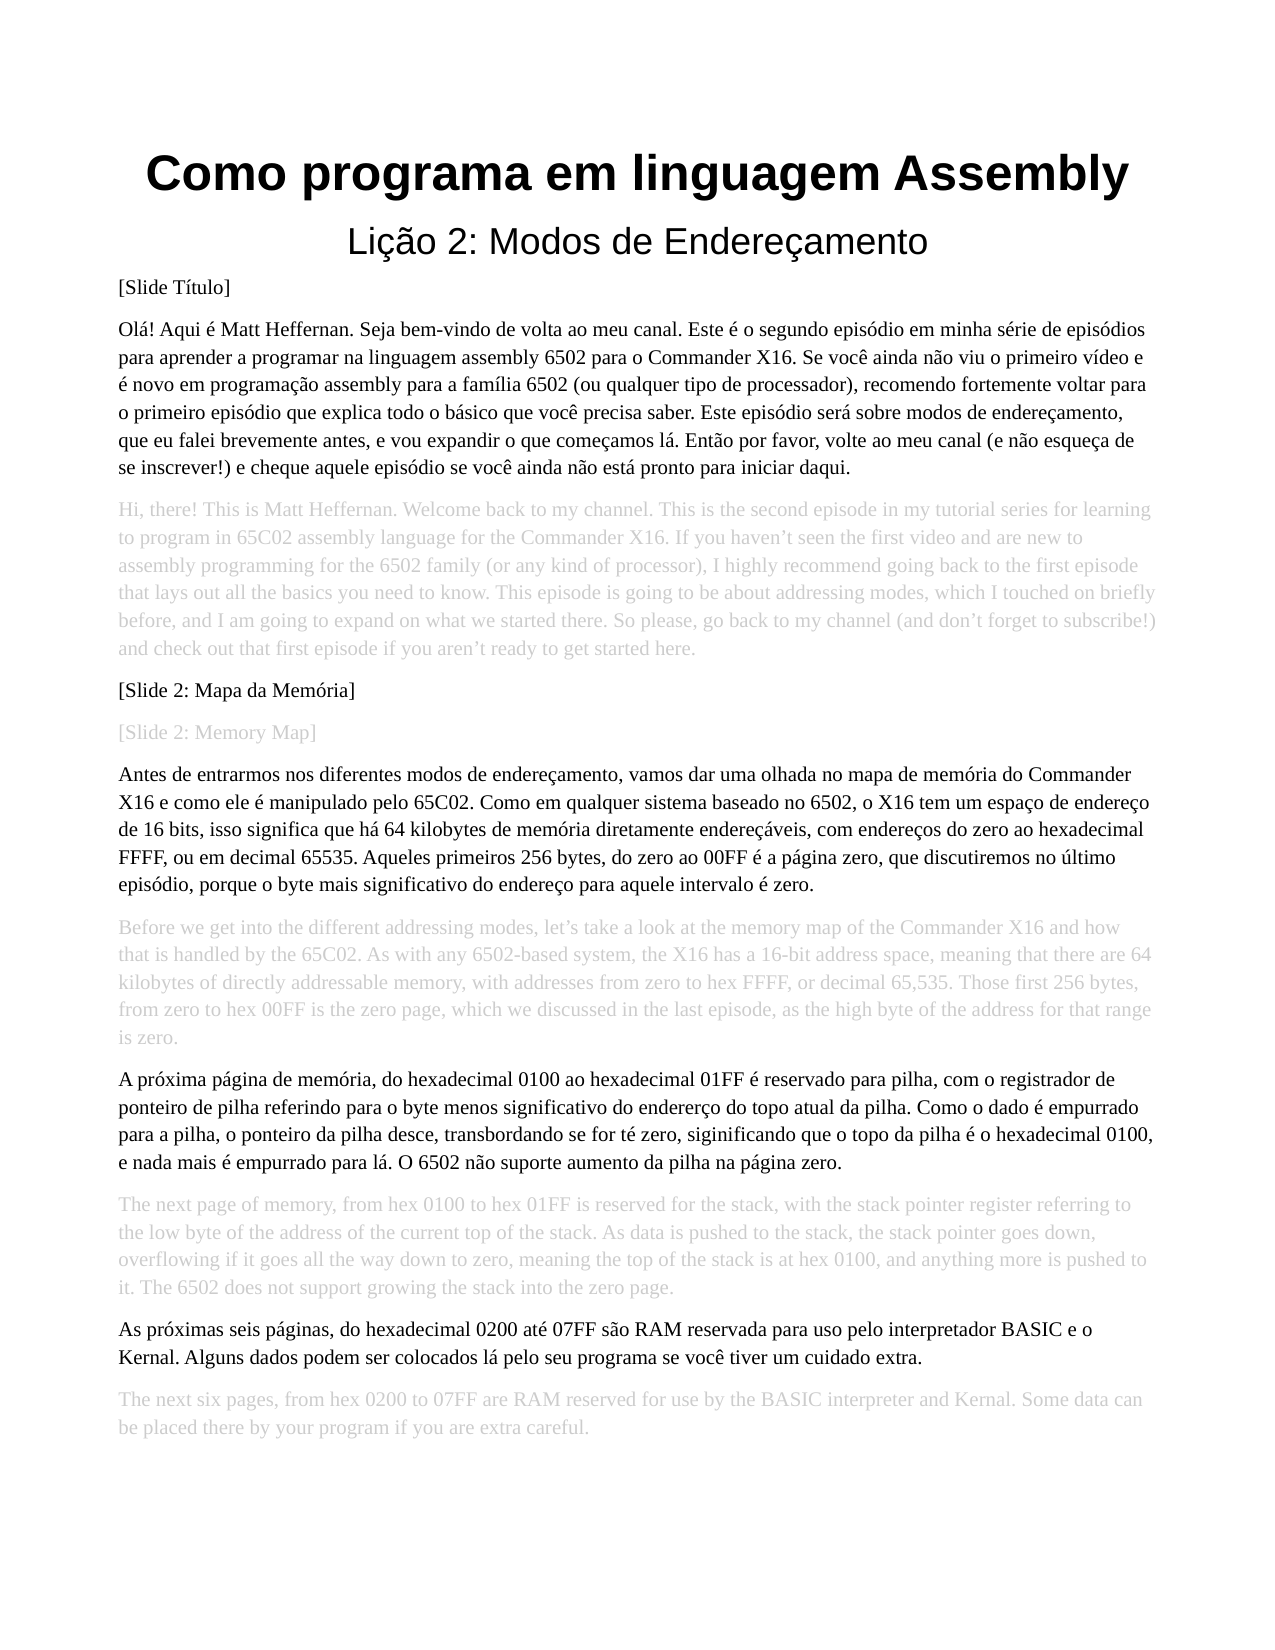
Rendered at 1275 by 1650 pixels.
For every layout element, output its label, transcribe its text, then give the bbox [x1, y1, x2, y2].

text The next six pages, from hex 0200 to 07FF are RAM reserved for use by the BASIC interpreter and Kernal. Some data can be placed there by your program if you are extra careful. [118, 1387, 1157, 1439]
text The next page of memory, from hex 0100 to hex 01FF is reserved for the stack, with the stack pointer register referring to the low byte of the address of the current top of the stack. As data is pushed to the stack, the stack pointer goes down, overflowing if it goes all the way down to zero, meaning the top of the stack is at hex 0100, and anything more is pushed to it. The 6502 does not support growing the stack into the zero page. [118, 1192, 1157, 1299]
text Hi, there! This is Matt Heffernan. Welcome back to my channel. This is the second episode in my tutorial series for learning to program in 65C02 assembly language for the Commander X16. If you haven’t seen the first video and are new to assembly programming for the 6502 family (or any kind of processor), I highly recommend going back to the first episode that lays out all the basics you need to know. This episode is going to be about addressing modes, which I touched on briefly before, and I am going to expand on what we started there. So please, go back to my channel (and don’t forget to subscribe!) and check out that first episode if you aren’t ready to get started here. [118, 497, 1157, 659]
text As próximas seis páginas, do hexadecimal 0200 até 07FF são RAM reservada para uso pelo interpretador BASIC e o Kernal. Alguns dados podem ser colocados lá pelo seu programa se você tiver um cuidado extra. [118, 1317, 1157, 1369]
subtitle Lição 2: Modos de Endereçamento [118, 219, 1157, 262]
title Como programa em linguagem Assembly [118, 143, 1157, 201]
text Antes de entrarmos nos diferentes modos de endereçamento, vamos dar uma olhada no mapa de memória do Commander X16 e como ele é manipulado pelo 65C02. Como em qualquer sistema baseado no 6502, o X16 tem um espaço de endereço de 16 bits, isso significa que há 64 kilobytes de memória diretamente endereçáveis, com endereços do zero ao hexadecimal FFFF, ou em decimal 65535. Aqueles primeiros 256 bytes, do zero ao 00FF é a página zero, que discutiremos no último episódio, porque o byte mais significativo do endereço para aquele intervalo é zero. [118, 762, 1157, 896]
text [Slide Título] [118, 275, 1157, 299]
text A próxima página de memória, do hexadecimal 0100 ao hexadecimal 01FF é reservado para pilha, com o registrador de ponteiro de pilha referindo para o byte menos significativo do endererço do topo atual da pilha. Como o dado é empurrado para a pilha, o ponteiro da pilha desce, transbordando se for té zero, siginificando que o topo da pilha é o hexadecimal 0100, e nada mais é empurrado para lá. O 6502 não suporte aumento da pilha na página zero. [118, 1067, 1157, 1174]
text Olá! Aqui é Matt Heffernan. Seja bem-vindo de volta ao meu canal. Este é o segundo episódio em minha série de episódios para aprender a programar na linguagem assembly 6502 para o Commander X16. Se você ainda não viu o primeiro vídeo e é novo em programação assembly para a família 6502 (ou qualquer tipo de processador), recomendo fortemente voltar para o primeiro episódio que explica todo o básico que você precisa saber. Este episódio será sobre modos de endereçamento, que eu falei brevemente antes, e vou expandir o que começamos lá. Então por favor, volte ao meu canal (e não esqueça de se inscrever!) e cheque aquele episódio se você ainda não está pronto para iniciar daqui. [118, 317, 1157, 479]
text [Slide 2: Mapa da Memória] [118, 678, 1157, 702]
text [Slide 2: Memory Map] [118, 720, 1157, 744]
text Before we get into the different addressing modes, let’s take a look at the memory map of the Commander X16 and how that is handled by the 65C02. As with any 6502-based system, the X16 has a 16-bit address space, meaning that there are 64 kilobytes of directly addressable memory, with addresses from zero to hex FFFF, or decimal 65,535. Those first 256 bytes, from zero to hex 00FF is the zero page, which we discussed in the last episode, as the high byte of the address for that range is zero. [118, 914, 1157, 1049]
